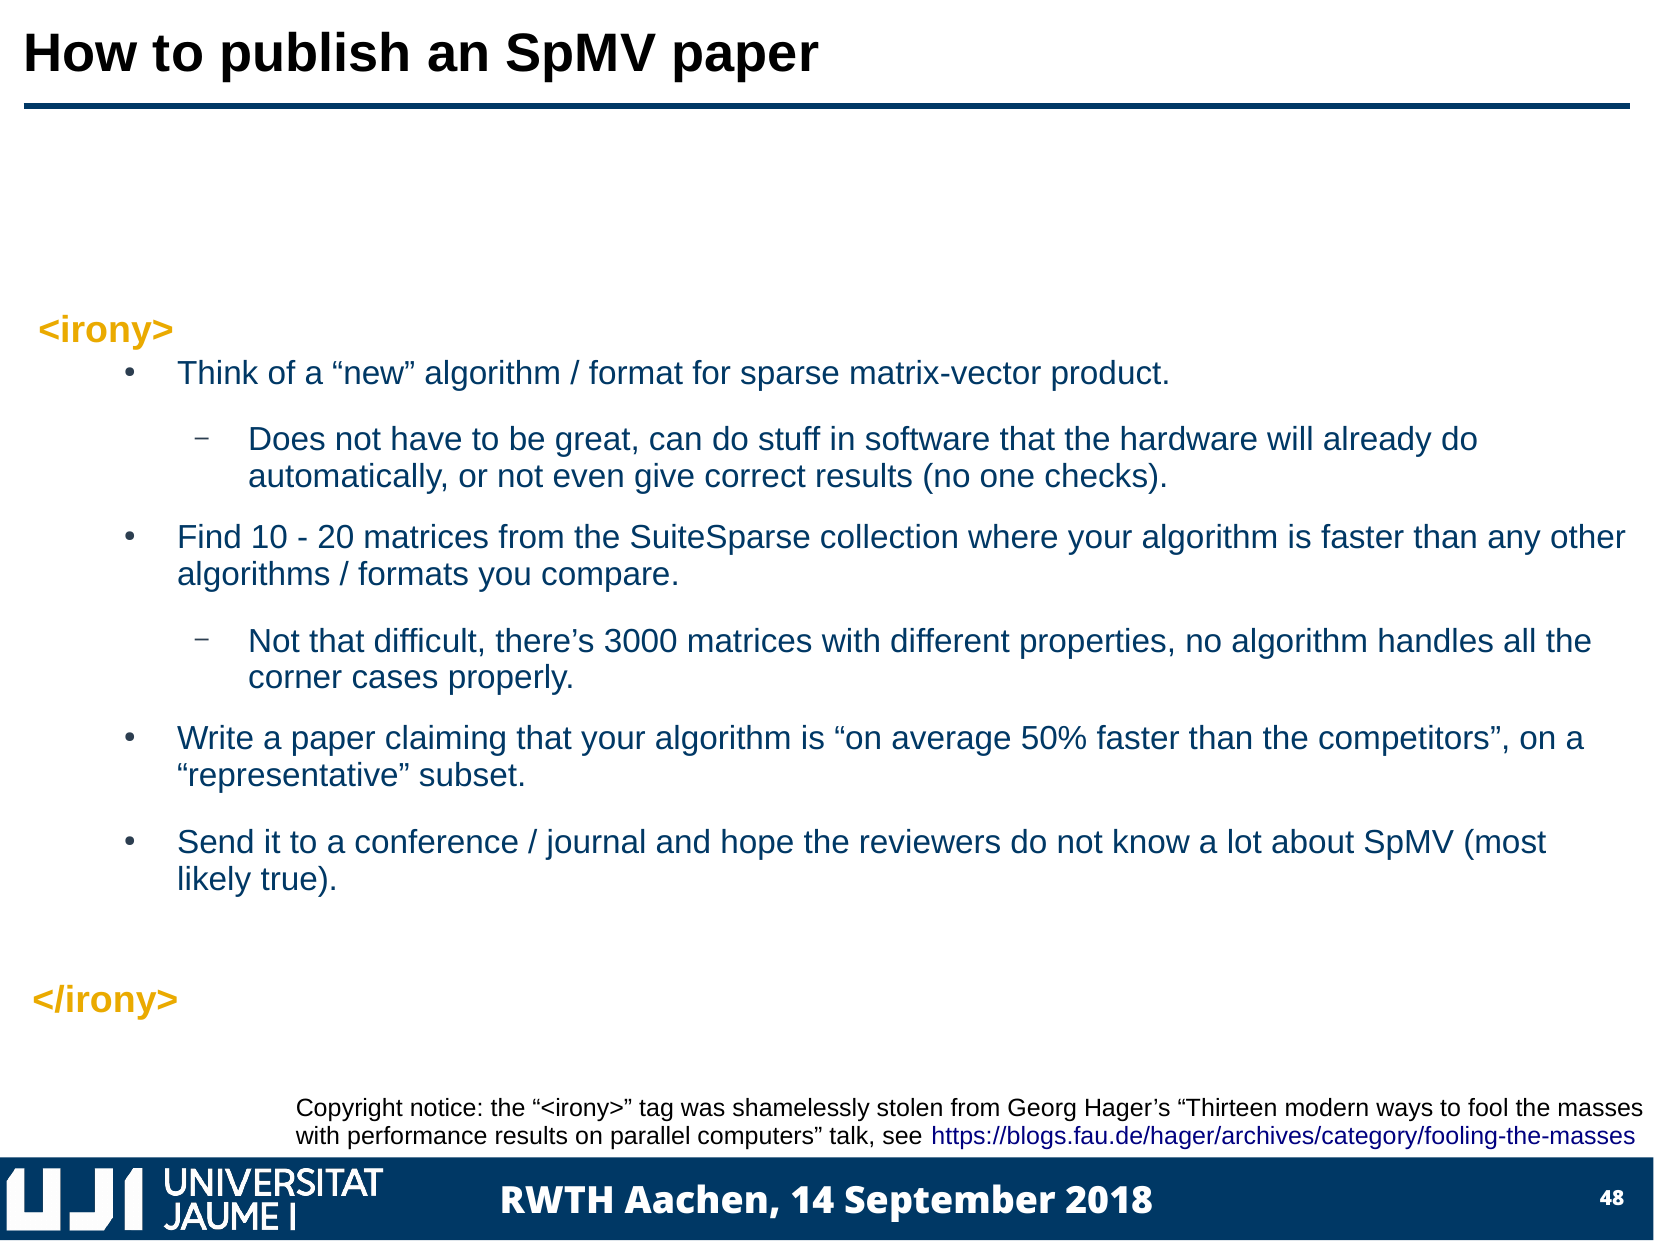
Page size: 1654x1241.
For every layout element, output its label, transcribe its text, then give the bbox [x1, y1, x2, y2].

text_box [23, 301, 190, 358]
text_box Copyright notice: the “<irony>” tag was shamelessly stolen from Georg Hager’s “Thirteen modern ways to fool the masses with performance results on parallel computers” talk, see https://blogs.fau.de/hager/archives/category/fooling-the-masses [281, 1086, 1654, 1158]
text_box [17, 970, 194, 1028]
picture [0, 1158, 390, 1241]
list Think of a “new” algorithm / format for sparse matrix-vector product. Does not have to be great, can do stuff in software that the hardware will already do automatically, or not even give correct results (no one checks). Find 10 - 20 matrices from the SuiteSparse collection where your algorithm is faster than any other algorithms / formats you compare. Not that difficult, there’s 3000 matrices with different properties, no algorithm handles all the corner cases properly. Write a paper claiming that your algorithm is “on average 50% faster than the competitors”, on a “representative” subset. Send it to a conference / journal and hope the reviewers do not know a lot about SpMV (most likely true). [106, 354, 1630, 975]
title How to publish an SpMV paper [23, 0, 1630, 107]
